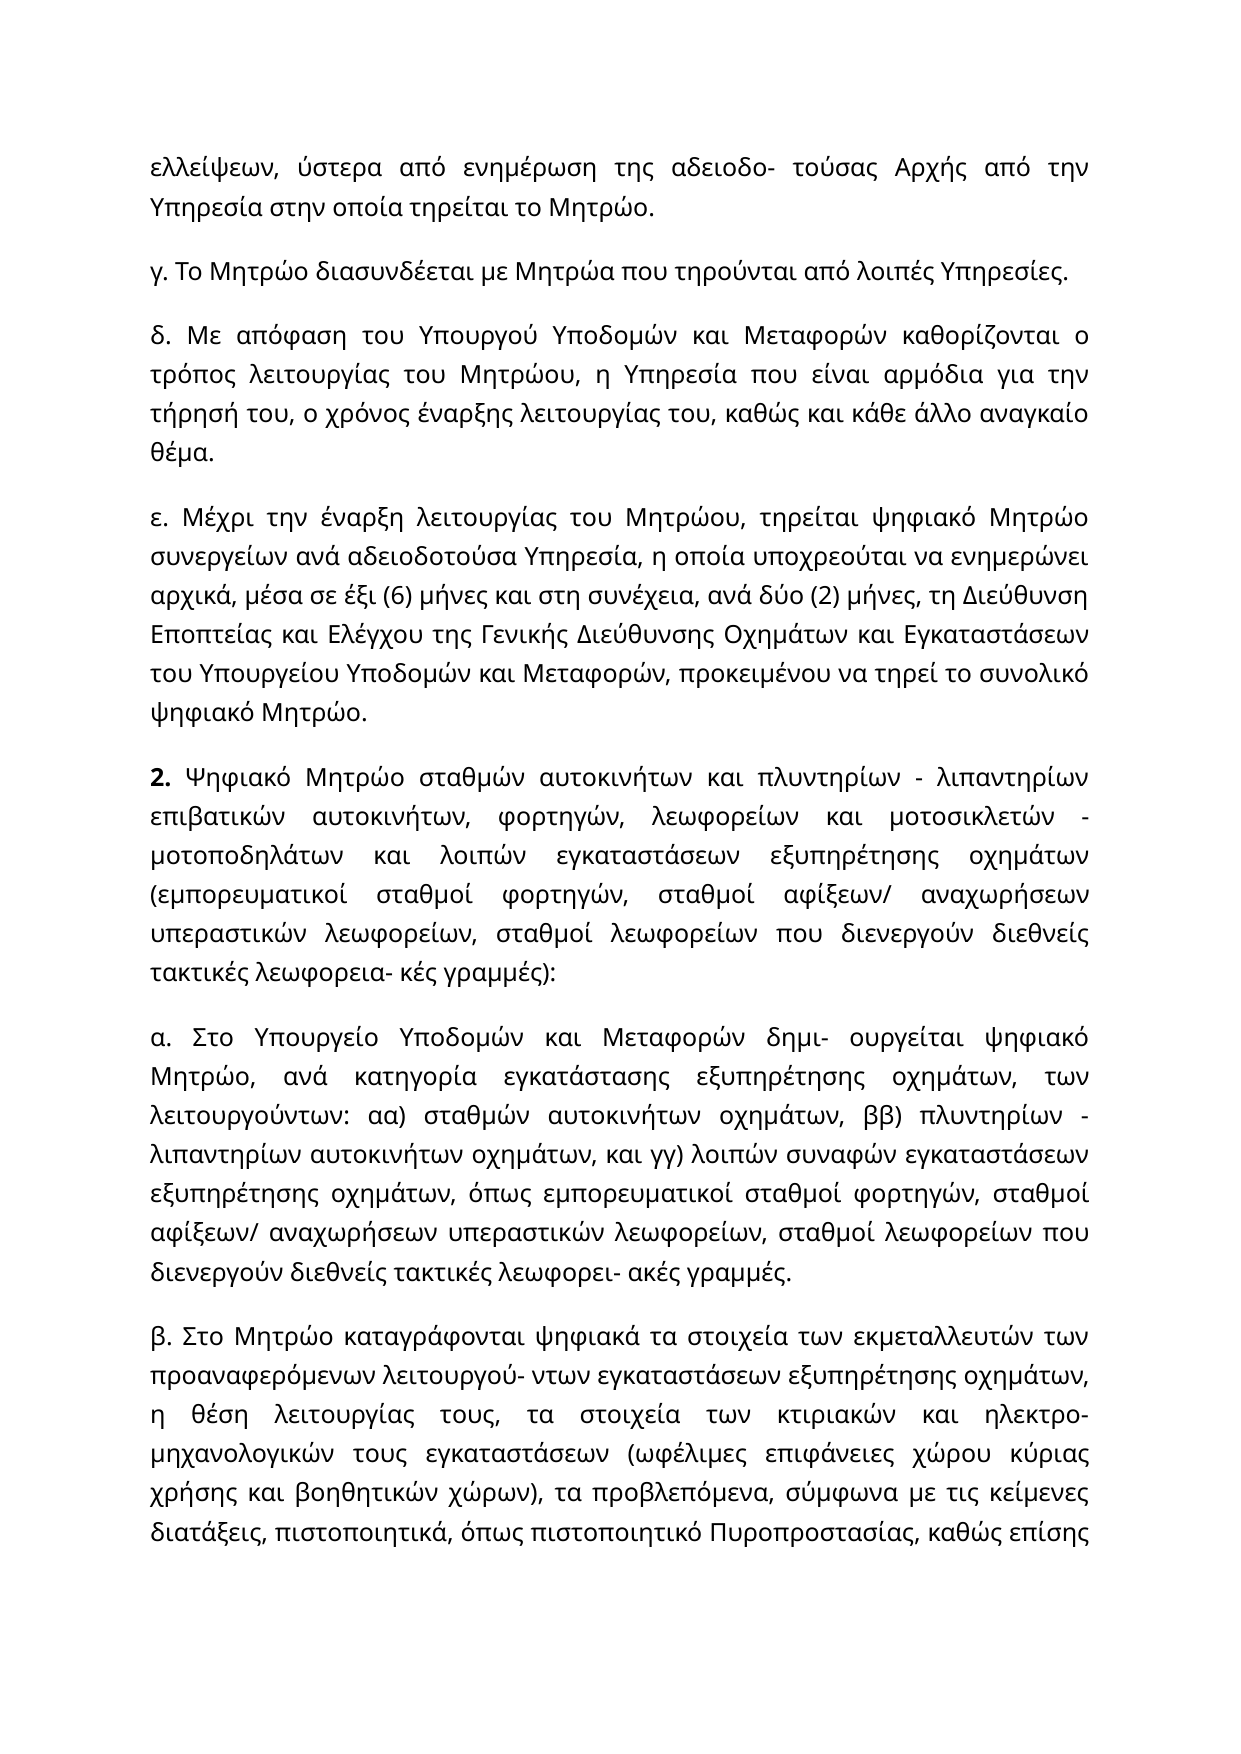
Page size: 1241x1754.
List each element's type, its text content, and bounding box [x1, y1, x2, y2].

text ε. Μέχρι την έναρξη λειτουργίας του Μητρώου, τηρείται ψηφιακό Μητρώο συνεργείων ανά αδειοδοτούσα Υπηρεσία, η οποία υποχρεούται να ενημερώνει αρχικά, μέσα σε έξι (6) μήνες και στη συνέχεια, ανά δύο (2) μήνες, τη Διεύθυνση Εποπτείας και Ελέγχου της Γενικής Διεύθυνσης Οχημάτων και Εγκαταστάσεων του Υπουργείου Υποδομών και Μεταφορών, προκειμένου να τηρεί το συνολικό ψηφιακό Μητρώο. [150, 499, 1090, 729]
text γ. Το Μητρώο διασυνδέεται με Μητρώα που τηρούνται από λοιπές Υπηρεσίες. [150, 253, 1090, 287]
text δ. Με απόφαση του Υπουργού Υποδομών και Μεταφορών καθορίζονται ο τρόπος λειτουργίας του Μητρώου, η Υπηρεσία που είναι αρμόδια για την τήρησή του, ο χρόνος έναρξης λειτουργίας του, καθώς και κάθε άλλο αναγκαίο θέμα. [150, 317, 1090, 469]
text α. Στο Υπουργείο Υποδομών και Μεταφορών δημι- ουργείται ψηφιακό Μητρώο, ανά κατηγορία εγκατάστασης εξυπηρέτησης οχημάτων, των λειτουργούντων: αα) σταθμών αυτοκινήτων οχημάτων, ββ) πλυντηρίων - λιπαντηρίων αυτοκινήτων οχημάτων, και γγ) λοιπών συναφών εγκαταστάσεων εξυπηρέτησης οχημάτων, όπως εμπορευματικοί σταθμοί φορτηγών, σταθμοί αφίξεων/ αναχωρήσεων υπεραστικών λεωφορείων, σταθμοί λεωφορείων που διενεργούν διεθνείς τακτικές λεωφορει- ακές γραμμές. [150, 1019, 1090, 1288]
text ελλείψεων, ύστερα από ενημέρωση της αδειοδο- τούσας Αρχής από την Υπηρεσία στην οποία τηρείται το Μητρώο. [150, 150, 1090, 223]
text β. Στο Μητρώο καταγράφονται ψηφιακά τα στοιχεία των εκμεταλλευτών των προαναφερόμενων λειτουργού- ντων εγκαταστάσεων εξυπηρέτησης οχημάτων, η θέση λειτουργίας τους, τα στοιχεία των κτιριακών και ηλεκτρο- μηχανολογικών τους εγκαταστάσεων (ωφέλιμες επιφάνειες χώρου κύριας χρήσης και βοηθητικών χώρων), τα προβλεπόμενα, σύμφωνα με τις κείμενες διατάξεις, πιστοποιητικά, όπως πιστοποιητικό Πυροπροστασίας, καθώς επίσης [150, 1318, 1090, 1548]
text 2. Ψηφιακό Μητρώο σταθμών αυτοκινήτων και πλυντηρίων - λιπαντηρίων επιβατικών αυτοκινήτων, φορτηγών, λεωφορείων και μοτοσικλετών - μοτοποδηλάτων και λοιπών εγκαταστάσεων εξυπηρέτησης οχημάτων (εμπορευματικοί σταθμοί φορτηγών, σταθμοί αφίξεων/ αναχωρήσεων υπεραστικών λεωφορείων, σταθμοί λεωφορείων που διενεργούν διεθνείς τακτικές λεωφορεια- κές γραμμές): [150, 759, 1090, 989]
